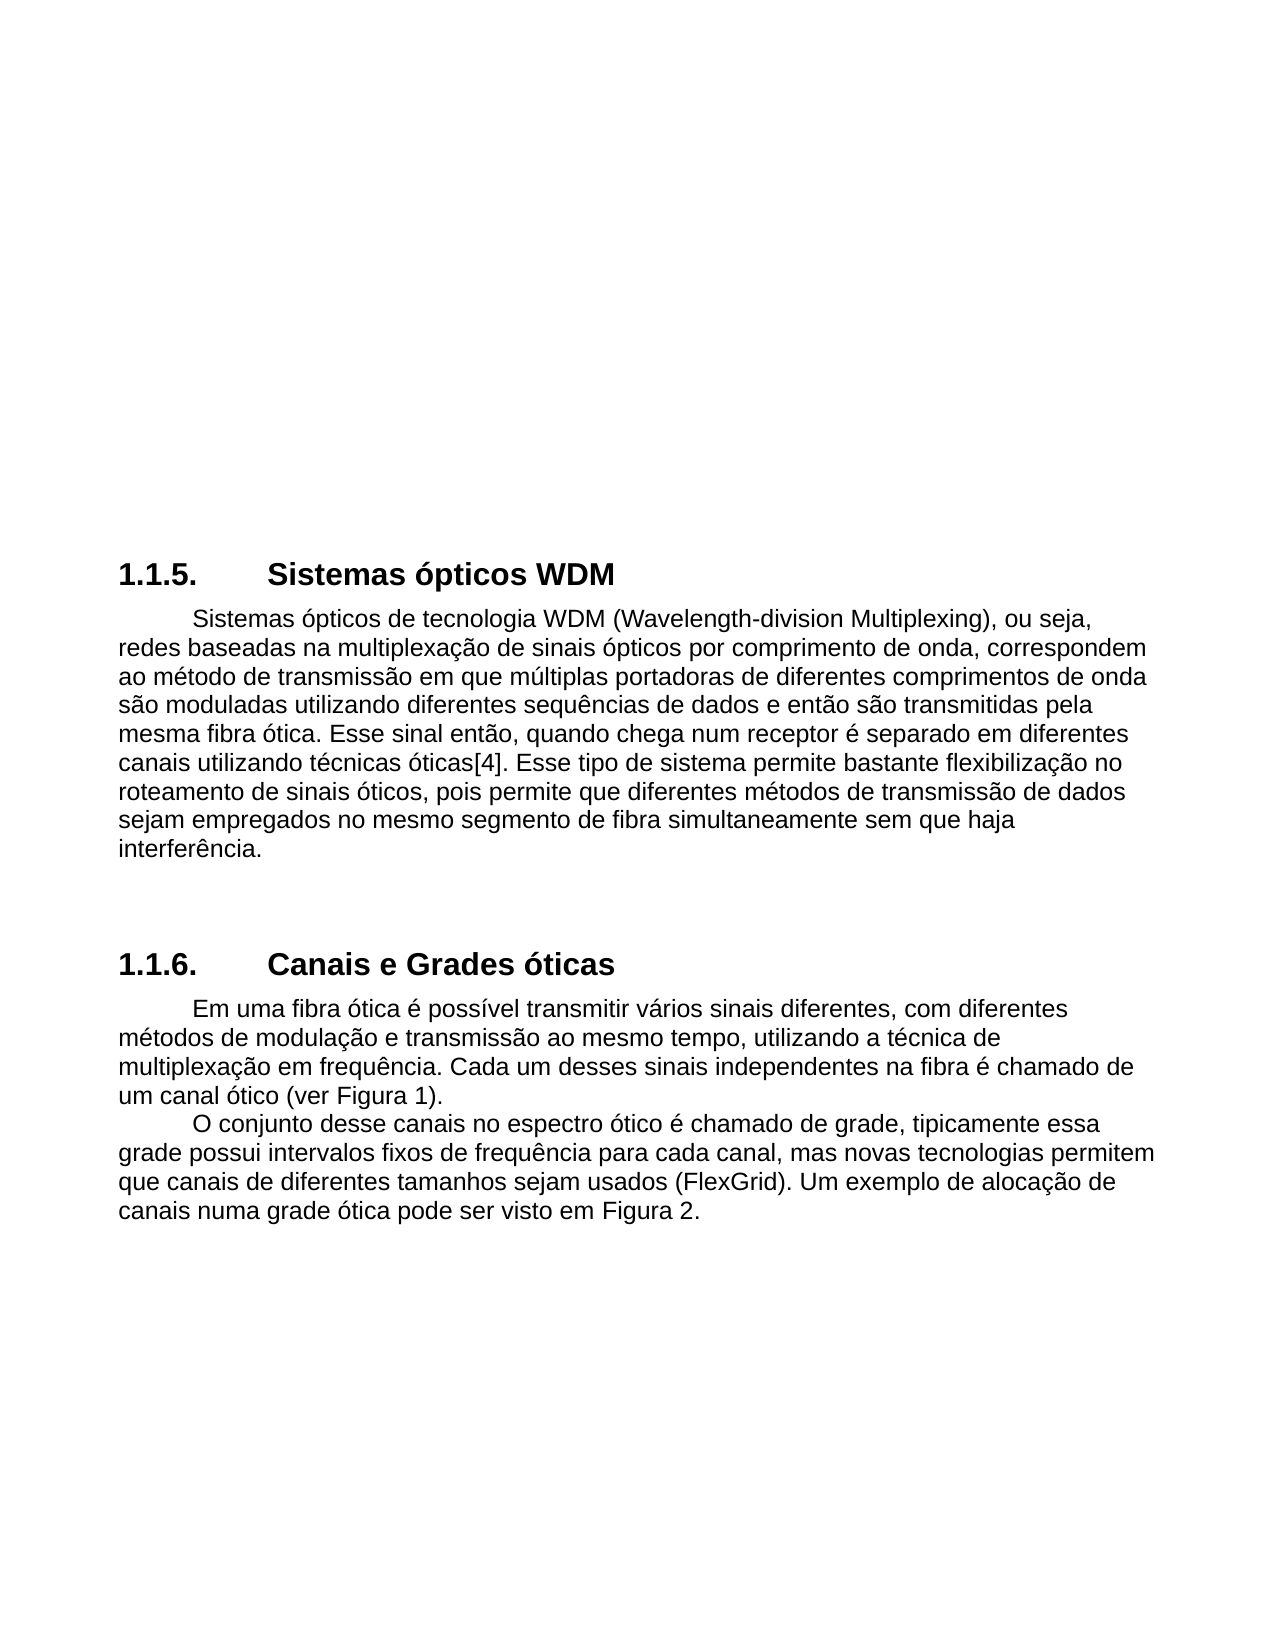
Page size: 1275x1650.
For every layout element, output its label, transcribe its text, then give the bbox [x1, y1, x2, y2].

text O conjunto desse canais no espectro ótico é chamado de grade, tipicamente essa grade possui intervalos fixos de frequência para cada canal, mas novas tecnologias permitem que canais de diferentes tamanhos sejam usados (FlexGrid). Um exemplo de alocação de canais numa grade ótica pode ser visto em Figura 2. [118, 1109, 1157, 1224]
subtitle Canais e Grades óticas [118, 945, 1157, 982]
text Em uma fibra ótica é possível transmitir vários sinais diferentes, com diferentes métodos de modulação e transmissão ao mesmo tempo, utilizando a técnica de multiplexação em frequência. Cada um desses sinais independentes na fibra é chamado de um canal ótico (ver Figura 1). [118, 994, 1157, 1109]
subtitle Sistemas ópticos WDM [118, 555, 1157, 592]
text Sistemas ópticos de tecnologia WDM (Wavelength-division Multiplexing), ou seja, redes baseadas na multiplexação de sinais ópticos por comprimento de onda, correspondem ao método de transmissão em que múltiplas portadoras de diferentes comprimentos de onda são moduladas utilizando diferentes sequências de dados e então são transmitidas pela mesma fibra ótica. Esse sinal então, quando chega num receptor é separado em diferentes canais utilizando técnicas óticas[4]⁠. Esse tipo de sistema permite bastante flexibilização no roteamento de sinais óticos, pois permite que diferentes métodos de transmissão de dados sejam empregados no mesmo segmento de fibra simultaneamente sem que haja interferência. [118, 604, 1157, 863]
